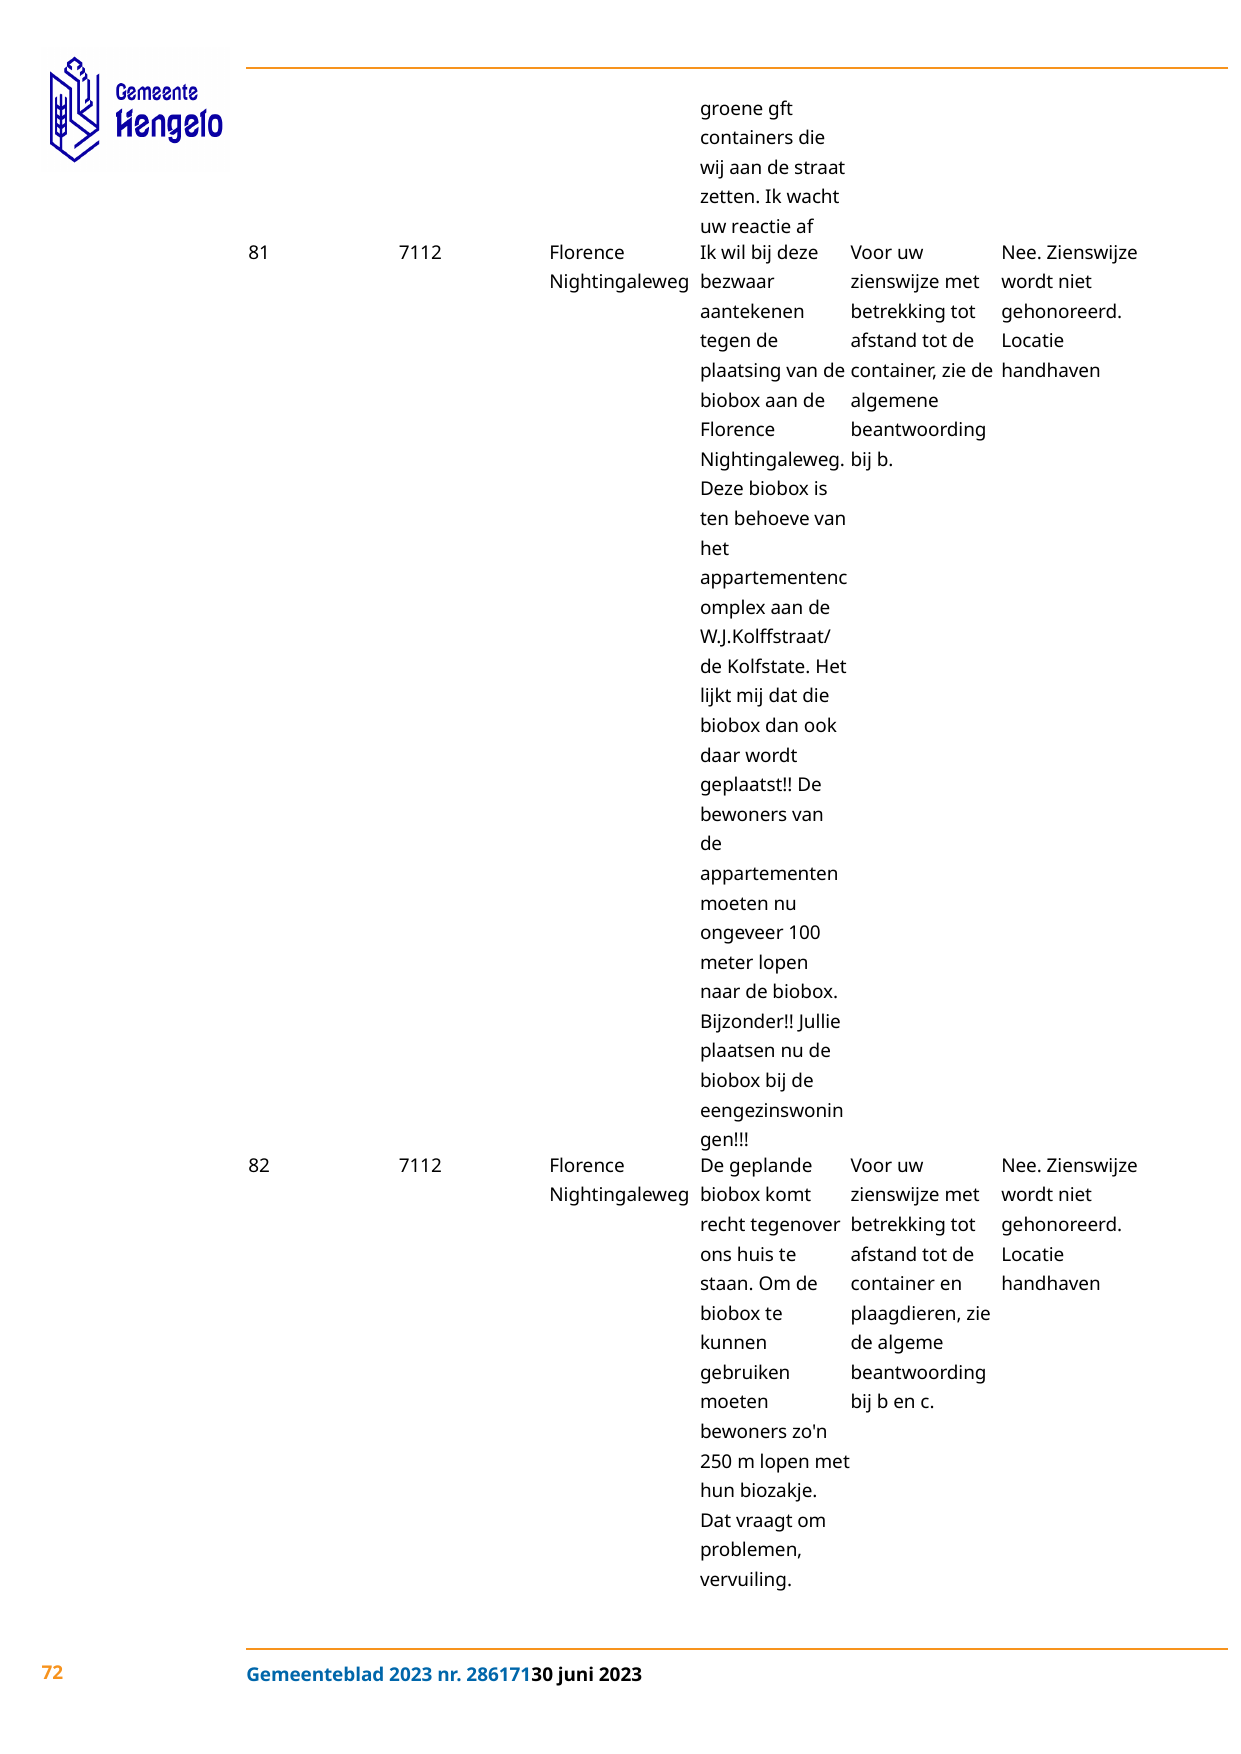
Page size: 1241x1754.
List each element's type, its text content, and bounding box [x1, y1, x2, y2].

table_cell Ik wil bij deze bezwaar aantekenen tegen de plaatsing van de biobox aan de Florence Nightingaleweg. Deze biobox is ten behoeve van het appartementencomplex aan de W.J.Kolffstraat/ de Kolfstate. Het lijkt mij dat die biobox dan ook daar wordt geplaatst!! De bewoners van de appartementen moeten nu ongeveer 100 meter lopen naar de biobox. Bijzonder!! Jullie plaatsen nu de biobox bij de eengezinswoningen!!! [700, 239, 850, 1152]
table_cell 82 [248, 1152, 398, 1592]
table_cell [248, 95, 398, 239]
picture [41, 47, 231, 172]
table_cell 7112 [399, 1152, 549, 1592]
table_cell groene gft containers die wij aan de straat zetten. Ik wacht uw reactie af [700, 95, 850, 239]
table_cell [850, 95, 1001, 239]
table_cell Florence Nightingaleweg [549, 1152, 700, 1592]
table_cell Florence Nightingaleweg [549, 239, 700, 1152]
table_cell [399, 95, 549, 239]
table_cell [1001, 95, 1152, 239]
table_cell Voor uw zienswijze met betrekking tot afstand tot de container en plaagdieren, zie de algeme beantwoording bij b en c. [850, 1152, 1001, 1592]
table_cell 7112 [399, 239, 549, 1152]
table_cell Nee. Zienswijze wordt niet gehonoreerd. Locatie handhaven [1001, 239, 1152, 1152]
table_cell [549, 95, 700, 239]
table_cell De geplande biobox komt recht tegenover ons huis te staan. Om de biobox te kunnen gebruiken moeten bewoners zo'n 250 m lopen met hun biozakje. Dat vraagt om problemen, vervuiling. [700, 1152, 850, 1592]
table_cell 81 [248, 239, 398, 1152]
table_cell Voor uw zienswijze met betrekking tot afstand tot de container, zie de algemene beantwoording bij b. [850, 239, 1001, 1152]
table_cell Nee. Zienswijze wordt niet gehonoreerd. Locatie handhaven [1001, 1152, 1152, 1592]
